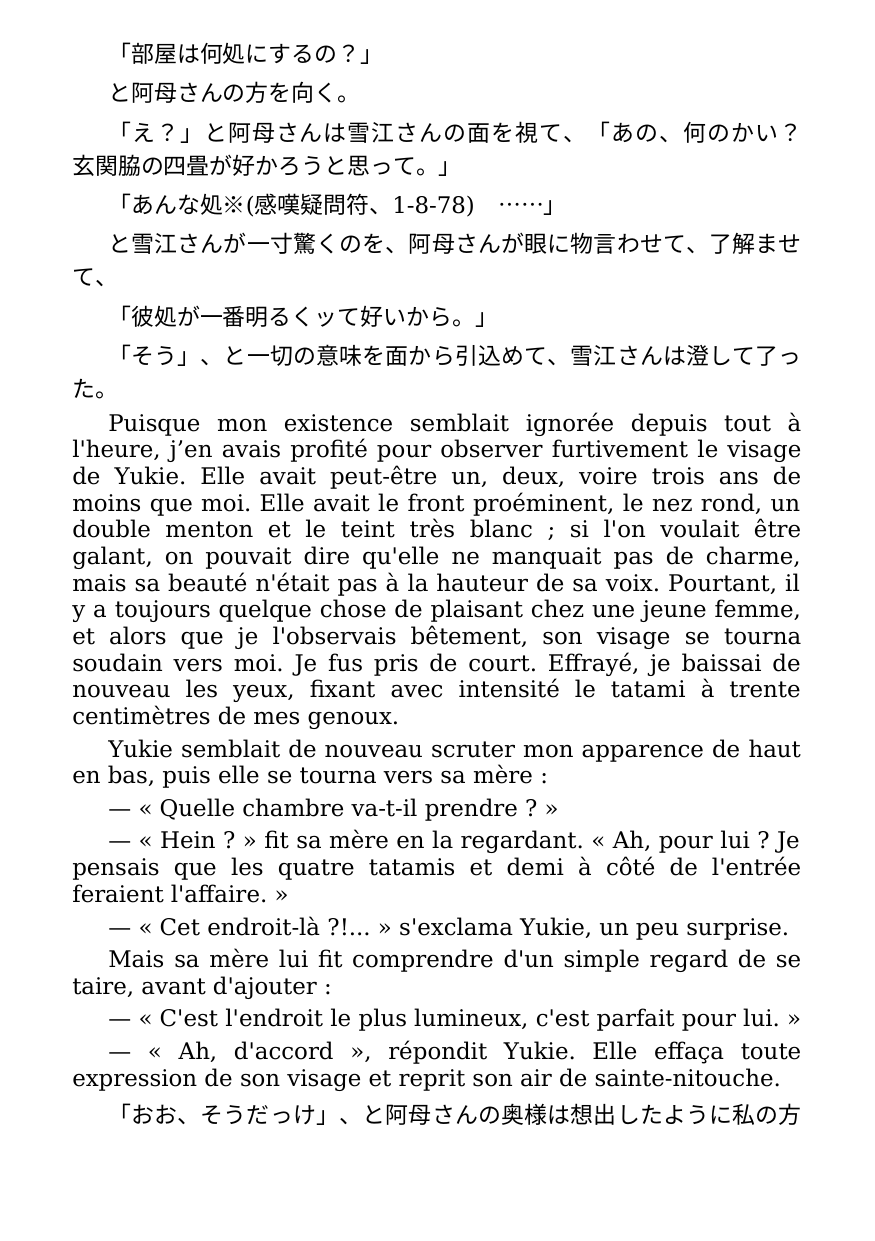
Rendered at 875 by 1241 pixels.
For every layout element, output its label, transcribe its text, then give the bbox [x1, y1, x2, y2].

text 「え？」と阿母さんは雪江さんの面を視て、「あの、何のかい？ 玄関脇の四畳が好かろうと思って。」 [72, 114, 802, 181]
text — « C'est l'endroit le plus lumineux, c'est parfait pour lui. » [72, 1006, 802, 1032]
text 「部屋は何処にするの？」 [72, 36, 802, 69]
text — « Hein ? » fit sa mère en la regardant. « Ah, pour lui ? Je pensais que les quatre tatamis et demi à côté de l'entrée feraient l'affaire. » [72, 828, 802, 908]
text Yukie semblait de nouveau scruter mon apparence de haut en bas, puis elle se tourna vers sa mère : [72, 736, 802, 789]
text — « Quelle chambre va-t-il prendre ? » [72, 795, 802, 822]
text — « Cet endroit-là ?!... » s'exclama Yukie, un peu surprise. [72, 914, 802, 940]
text 「あんな処※(感嘆疑問符、1-8-78) ……」 [72, 187, 802, 220]
text 「おお、そうだっけ」、と阿母さんの奥様は想出したように私の方 [72, 1097, 802, 1131]
text 「そう」、と一切の意味を面から引込めて、雪江さんは澄して了った。 [72, 337, 802, 404]
text と阿母さんの方を向く。 [72, 75, 802, 108]
text と雪江さんが一寸驚くのを、阿母さんが眼に物言わせて、了解ませて、 [72, 226, 802, 292]
text Puisque mon existence semblait ignorée depuis tout à l'heure, j’en avais profité pour observer furtivement le visage de Yukie. Elle avait peut-être un, deux, voire trois ans de moins que moi. Elle avait le front proéminent, le nez rond, un double menton et le teint très blanc ; si l'on voulait être galant, on pouvait dire qu'elle ne manquait pas de charme, mais sa beauté n'était pas à la hauteur de sa voix. Pourtant, il y a toujours quelque chose de plaisant chez une jeune femme, et alors que je l'observais bêtement, son visage se tourna soudain vers moi. Je fus pris de court. Effrayé, je baissai de nouveau les yeux, fixant avec intensité le tatami à trente centimètres de mes genoux. [72, 410, 802, 730]
text — « Ah, d'accord », répondit Yukie. Elle effaça toute expression de son visage et reprit son air de sainte-nitouche. [72, 1038, 802, 1091]
text 「彼処が一番明るくッて好いから。」 [72, 298, 802, 332]
text Mais sa mère lui fit comprendre d'un simple regard de se taire, avant d'ajouter : [72, 946, 802, 999]
